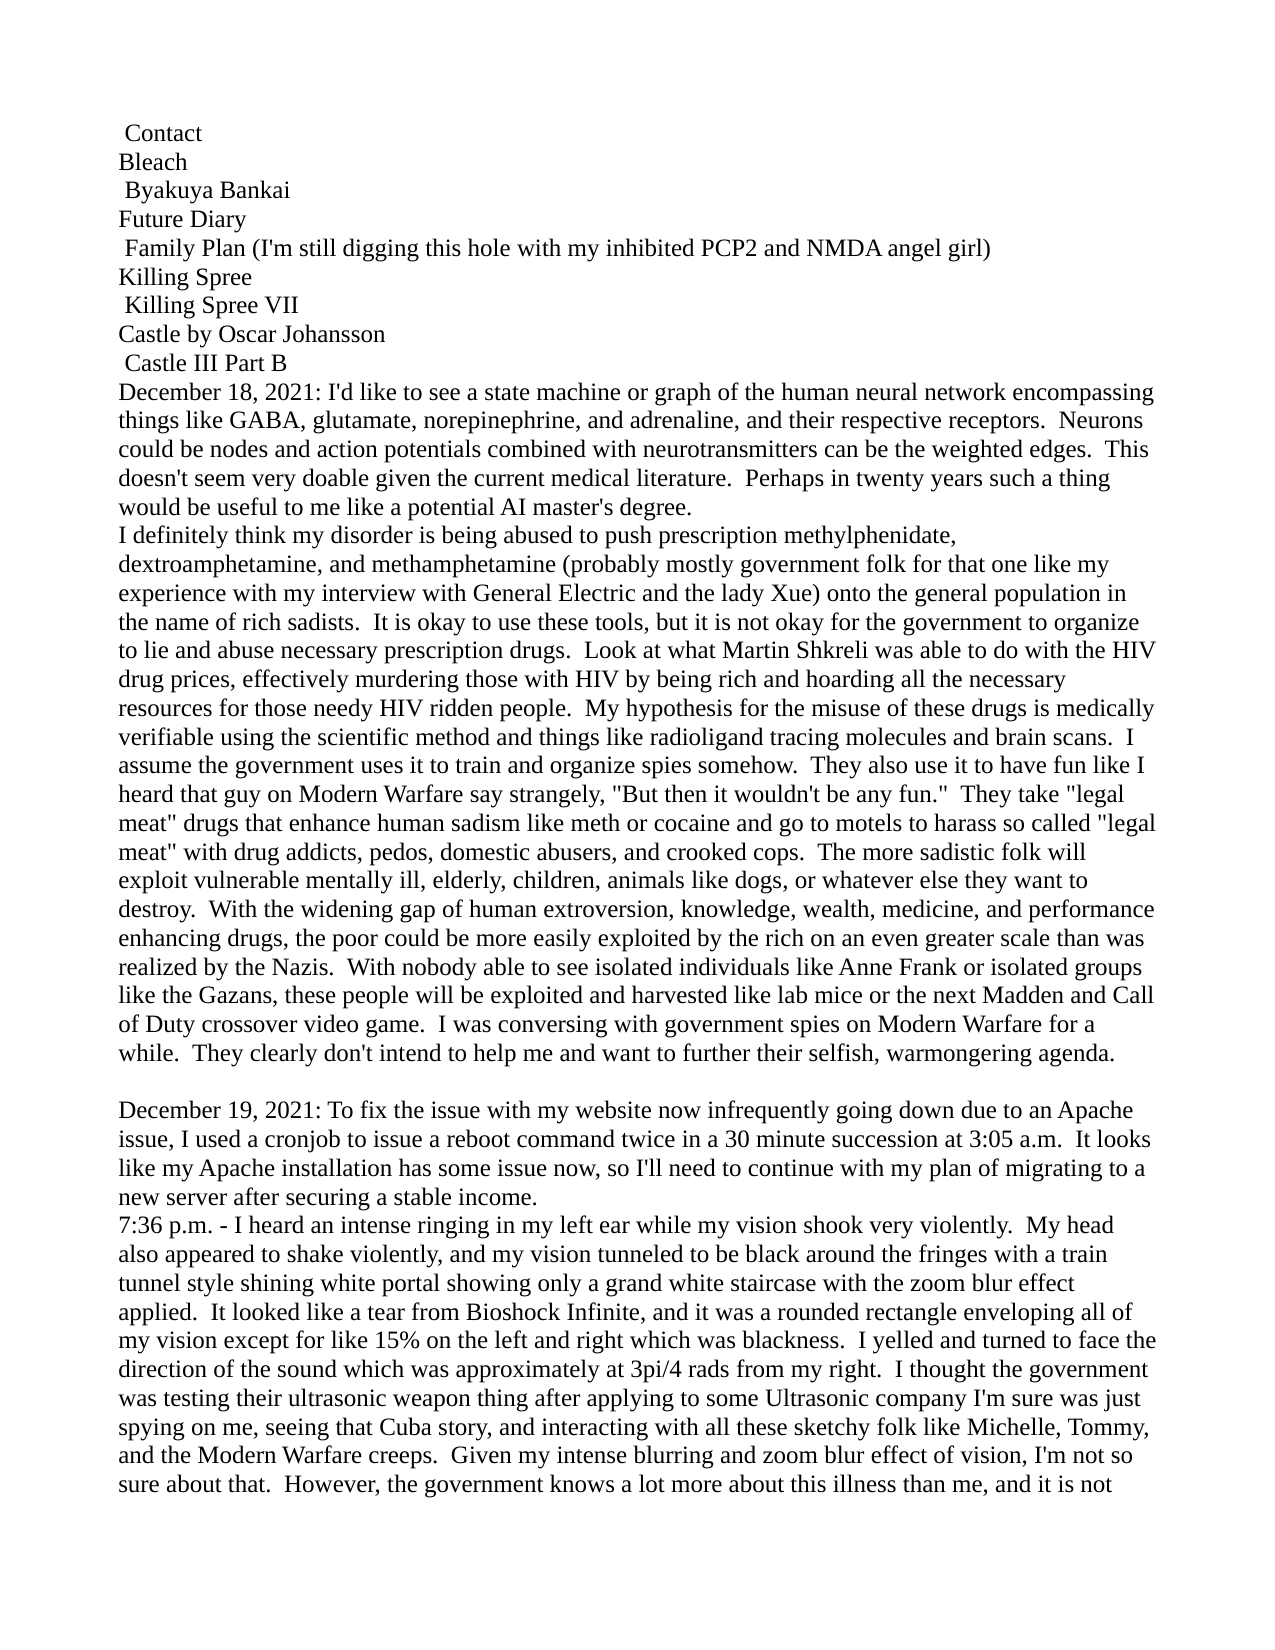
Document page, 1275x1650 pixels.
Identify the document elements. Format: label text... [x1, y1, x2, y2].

text 7:36 p.m. - I heard an intense ringing in my left ear while my vision shook very violently. My head also appeared to shake violently, and my vision tunneled to be black around the fringes with a train tunnel style shining white portal showing only a grand white staircase with the zoom blur effect applied. It looked like a tear from Bioshock Infinite, and it was a rounded rectangle enveloping all of my vision except for like 15% on the left and right which was blackness. I yelled and turned to face the direction of the sound which was approximately at 3pi/4 rads from my right. I thought the government was testing their ultrasonic weapon thing after applying to some Ultrasonic company I'm sure was just spying on me, seeing that Cuba story, and interacting with all these sketchy folk like Michelle, Tommy, and the Modern Warfare creeps. Given my intense blurring and zoom blur effect of vision, I'm not so sure about that. However, the government knows a lot more about this illness than me, and it is not [118, 1211, 1157, 1498]
text Killing Spree [118, 262, 1157, 291]
text Killing Spree VII [118, 291, 1157, 319]
text Castle III Part B [118, 348, 1157, 377]
text Castle by Oscar Johansson [118, 319, 1157, 348]
text December 18, 2021: I'd like to see a state machine or graph of the human neural network encompassing things like GABA, glutamate, norepinephrine, and adrenaline, and their respective receptors. Neurons could be nodes and action potentials combined with neurotransmitters can be the weighted edges. This doesn't seem very doable given the current medical literature. Perhaps in twenty years such a thing would be useful to me like a potential AI master's degree. [118, 377, 1157, 521]
text Byakuya Bankai [118, 176, 1157, 204]
text December 19, 2021: To fix the issue with my website now infrequently going down due to an Apache issue, I used a cronjob to issue a reboot command twice in a 30 minute succession at 3:05 a.m. It looks like my Apache installation has some issue now, so I'll need to continue with my plan of migrating to a new server after securing a stable income. [118, 1096, 1157, 1211]
text Contact [118, 118, 1157, 147]
text Future Diary [118, 204, 1157, 233]
text I definitely think my disorder is being abused to push prescription methylphenidate, dextroamphetamine, and methamphetamine (probably mostly government folk for that one like my experience with my interview with General Electric and the lady Xue) onto the general population in the name of rich sadists. It is okay to use these tools, but it is not okay for the government to organize to lie and abuse necessary prescription drugs. Look at what Martin Shkreli was able to do with the HIV drug prices, effectively murdering those with HIV by being rich and hoarding all the necessary resources for those needy HIV ridden people. My hypothesis for the misuse of these drugs is medically verifiable using the scientific method and things like radioligand tracing molecules and brain scans. I assume the government uses it to train and organize spies somehow. They also use it to have fun like I heard that guy on Modern Warfare say strangely, "But then it wouldn't be any fun." They take "legal meat" drugs that enhance human sadism like meth or cocaine and go to motels to harass so called "legal meat" with drug addicts, pedos, domestic abusers, and crooked cops. The more sadistic folk will exploit vulnerable mentally ill, elderly, children, animals like dogs, or whatever else they want to destroy. With the widening gap of human extroversion, knowledge, wealth, medicine, and performance enhancing drugs, the poor could be more easily exploited by the rich on an even greater scale than was realized by the Nazis. With nobody able to see isolated individuals like Anne Frank or isolated groups like the Gazans, these people will be exploited and harvested like lab mice or the next Madden and Call of Duty crossover video game. I was conversing with government spies on Modern Warfare for a while. They clearly don't intend to help me and want to further their selfish, warmongering agenda. [118, 521, 1157, 1067]
text Family Plan (I'm still digging this hole with my inhibited PCP2 and NMDA angel girl) [118, 233, 1157, 262]
text Bleach [118, 147, 1157, 176]
